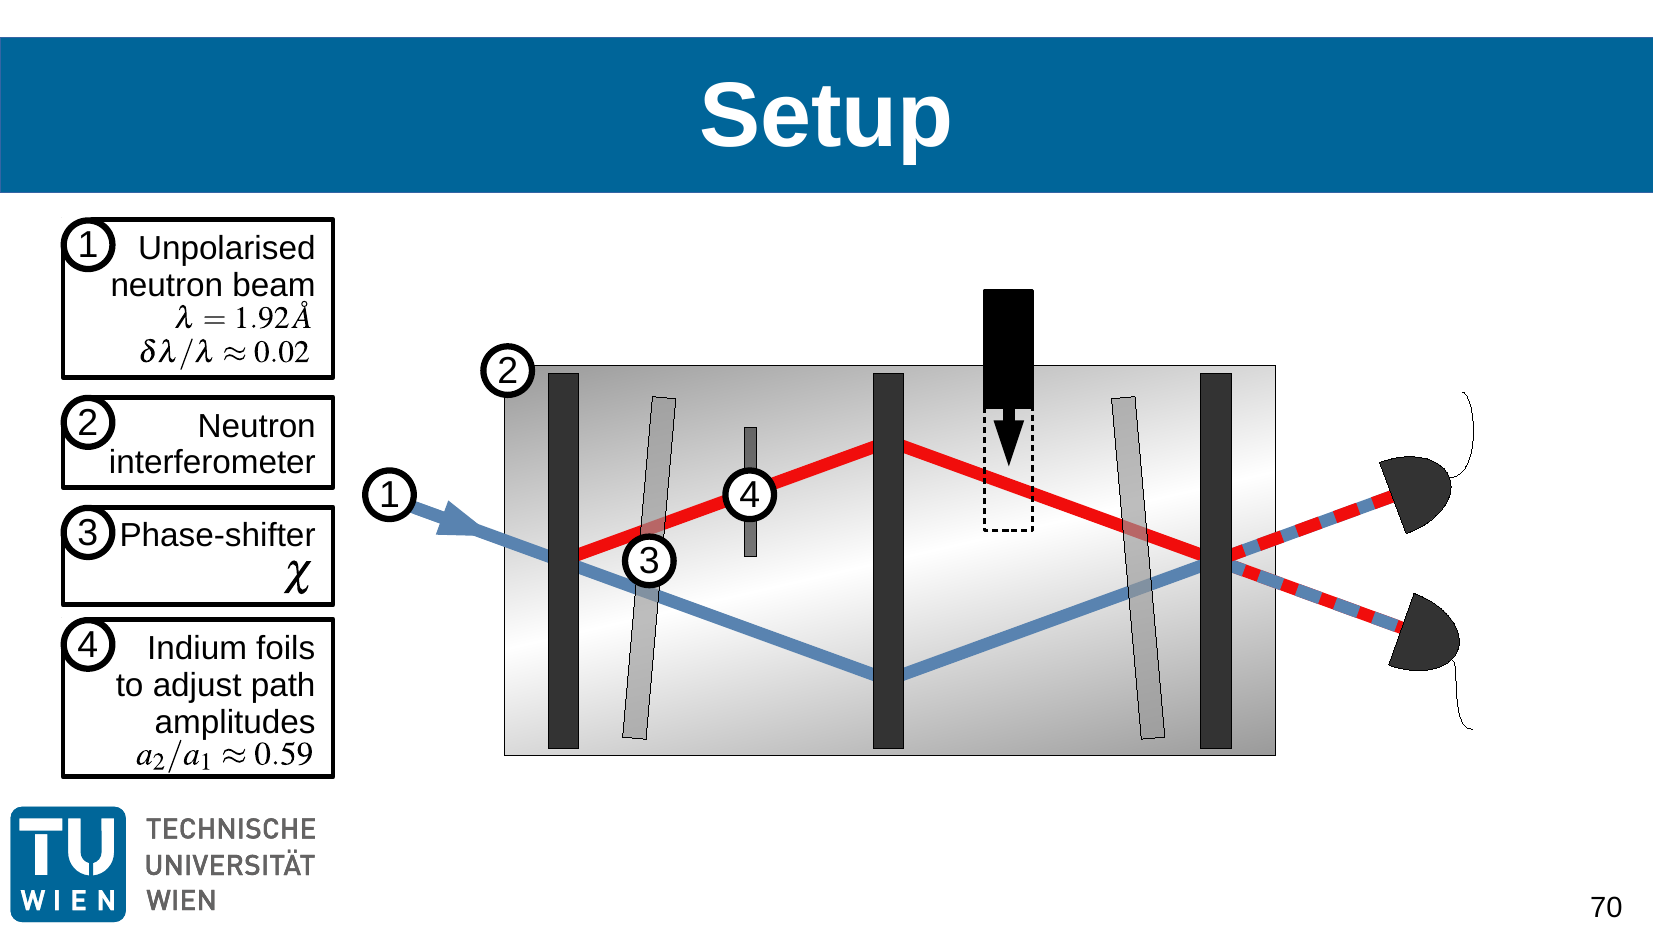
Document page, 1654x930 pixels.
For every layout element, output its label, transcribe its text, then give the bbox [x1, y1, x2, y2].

text_box 3 [63, 507, 113, 558]
text_box 4 [725, 470, 775, 520]
text_box [62, 619, 90, 644]
text_box Unpolarised neutron beam [63, 219, 334, 378]
picture [271, 551, 319, 602]
text_box 1 [365, 470, 414, 520]
text_box Phase-shifter [63, 507, 334, 605]
title Setup [0, 37, 1653, 193]
picture [135, 297, 316, 374]
text_box 2 [483, 346, 532, 395]
text_box [1237, 546, 1276, 574]
text_box 4 [63, 620, 113, 669]
text_box [504, 290, 1276, 756]
text_box [62, 219, 90, 244]
text_box [62, 396, 90, 421]
text_box Neutron interferometer [63, 397, 334, 488]
text_box 2 [63, 397, 113, 447]
text_box [62, 506, 90, 531]
text_box 1 [63, 220, 113, 270]
text_box [1379, 456, 1452, 534]
picture [134, 737, 313, 778]
text_box 3 [625, 536, 674, 586]
text_box Indium foils to adjust path amplitudes [63, 619, 334, 777]
text_box [1388, 593, 1460, 671]
